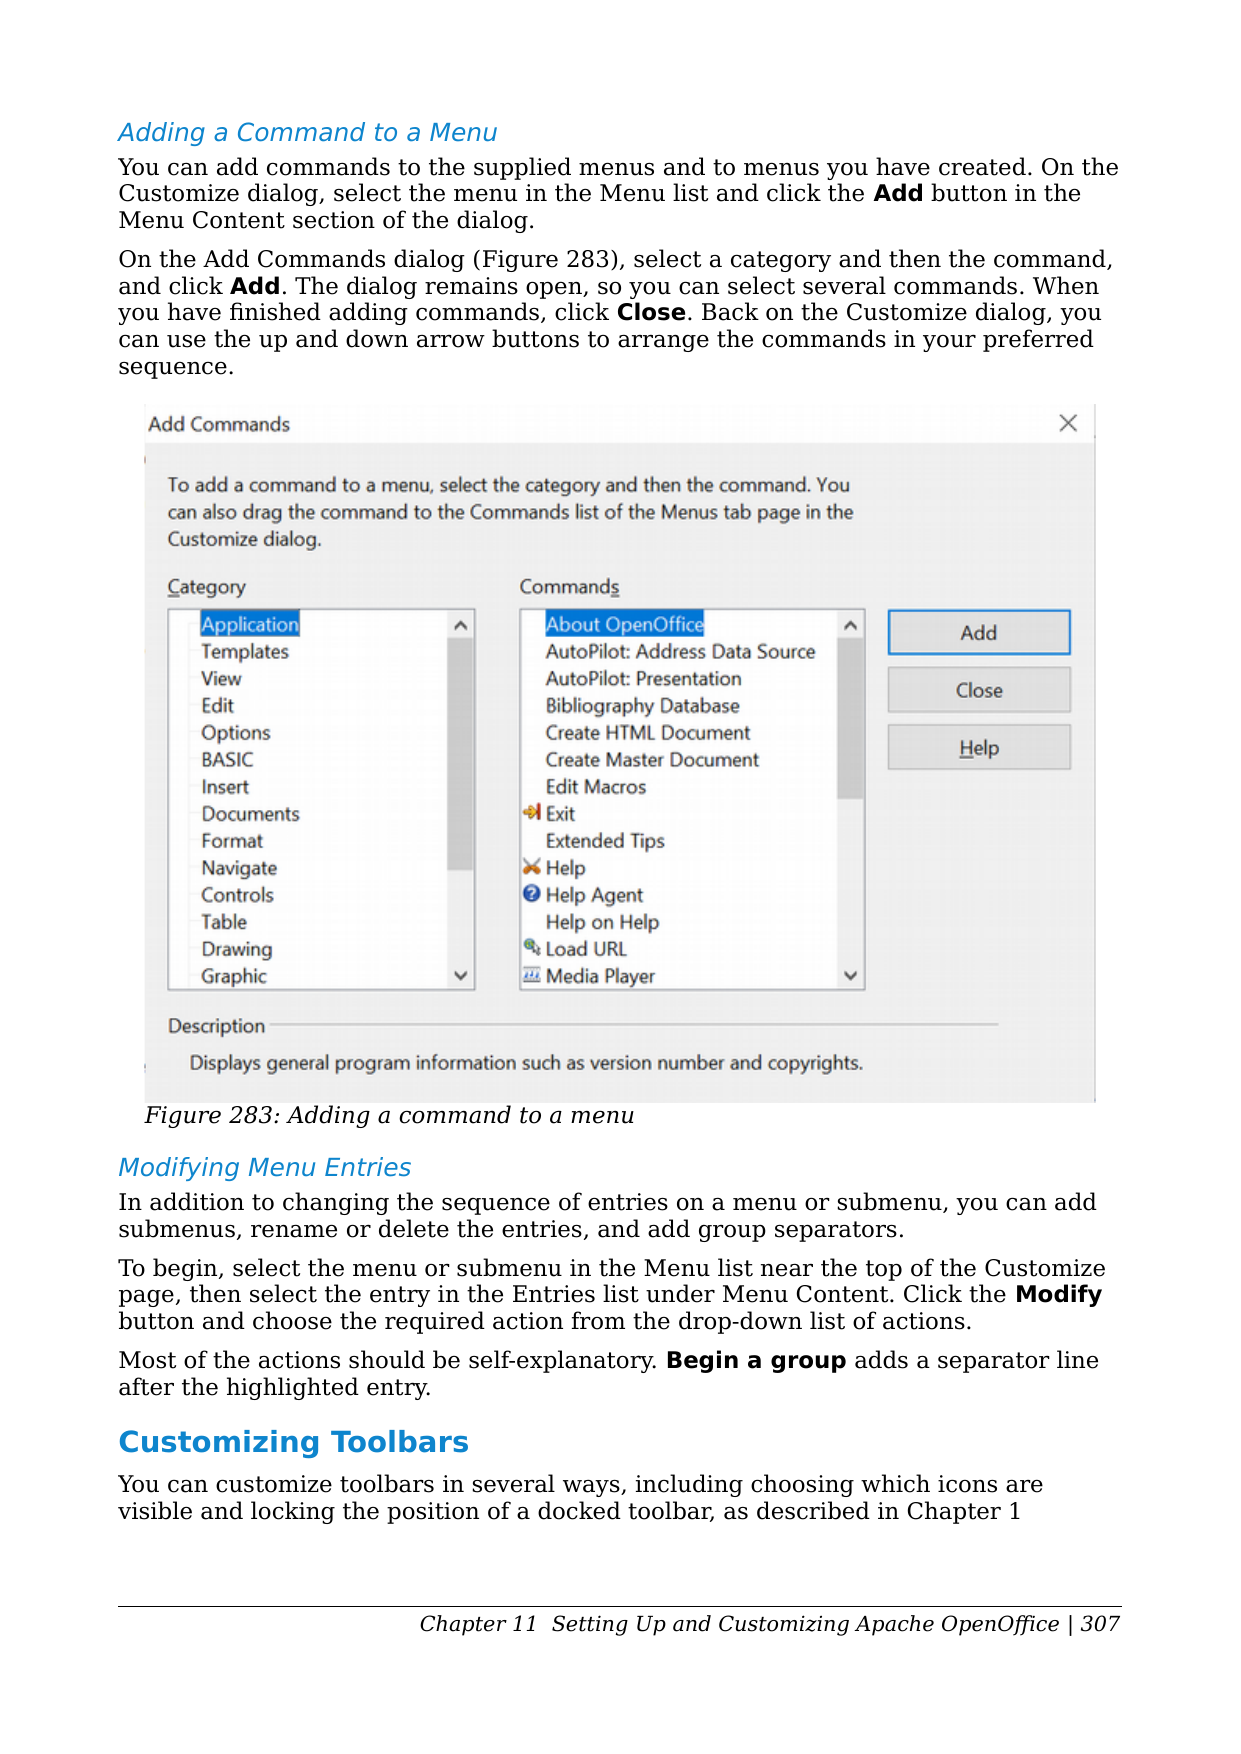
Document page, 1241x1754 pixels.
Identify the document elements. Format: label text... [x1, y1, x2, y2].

text On the Add Commands dialog (Figure 283), select a category and then the command, and click Add. The dialog remains open, so you can select several commands. When you have finished adding commands, click Close. Back on the Customize dialog, you can use the up and down arrow buttons to arrange the commands in your preferred sequence. [118, 246, 1122, 379]
text Figure 283: Adding a command to a menu [144, 1103, 1096, 1129]
subtitle Adding a Command to a Menu [118, 118, 1122, 147]
text You can customize toolbars in several ways, including choosing which icons are visible and locking the position of a docked toolbar, as described in Chapter 1 [118, 1471, 1122, 1525]
text Most of the actions should be self-explanatory. Begin a group adds a separator line after the highlighted entry. [118, 1347, 1122, 1401]
picture [144, 404, 1096, 1103]
text To begin, select the menu or submenu in the Menu list near the top of the Customize page, then select the entry in the Entries list under Menu Content. Click the Modify button and choose the required action from the drop-down list of actions. [118, 1255, 1122, 1335]
text You can add commands to the supplied menus and to menus you have created. On the Customize dialog, select the menu in the Menu list and click the Add button in the Menu Content section of the dialog. [118, 154, 1122, 234]
subtitle Customizing Toolbars [118, 1425, 1122, 1459]
subtitle Modifying Menu Entries [118, 1153, 1122, 1183]
text In addition to changing the sequence of entries on a menu or submenu, you can add submenus, rename or delete the entries, and add group separators. [118, 1189, 1122, 1242]
